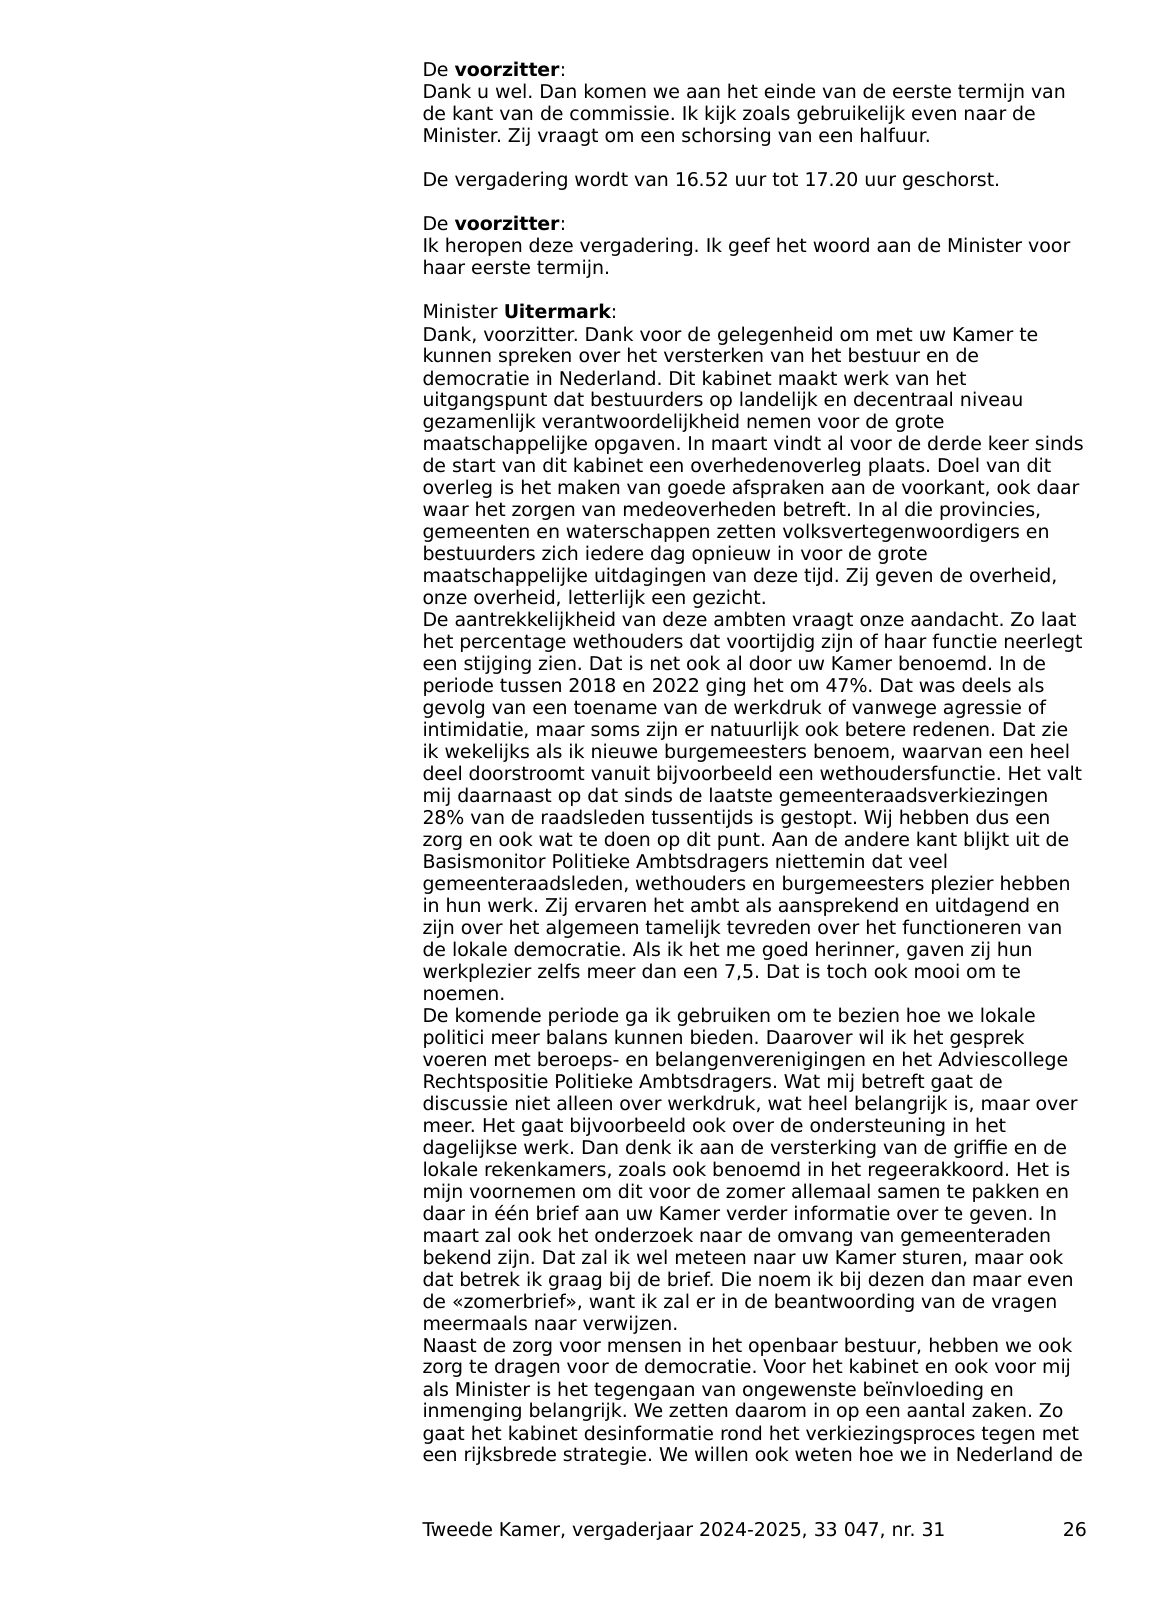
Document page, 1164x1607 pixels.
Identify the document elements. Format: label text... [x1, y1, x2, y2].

text De aantrekkelijkheid van deze ambten vraagt onze aandacht. Zo laat het percentage wethouders dat voortijdig zijn of haar functie neerlegt een stijging zien. Dat is net ook al door uw Kamer benoemd. In de periode tussen 2018 en 2022 ging het om 47%. Dat was deels als gevolg van een toename van de werkdruk of vanwege agressie of intimidatie, maar soms zijn er natuurlijk ook betere redenen. Dat zie ik wekelijks als ik nieuwe burgemeesters benoem, waarvan een heel deel doorstroomt vanuit bijvoorbeeld een wethoudersfunctie. Het valt mij daarnaast op dat sinds de laatste gemeenteraadsverkiezingen 28% van de raadsleden tussentijds is gestopt. Wij hebben dus een zorg en ook wat te doen op dit punt. Aan de andere kant blijkt uit de Basismonitor Politieke Ambtsdragers niettemin dat veel gemeenteraadsleden, wethouders en burgemeesters plezier hebben in hun werk. Zij ervaren het ambt als aansprekend en uitdagend en zijn over het algemeen tamelijk tevreden over het functioneren van de lokale democratie. Als ik het me goed herinner, gaven zij hun werkplezier zelfs meer dan een 7,5. Dat is toch ook mooi om te noemen. [422, 609, 1087, 1005]
text Naast de zorg voor mensen in het openbaar bestuur, hebben we ook zorg te dragen voor de democratie. Voor het kabinet en ook voor mij als Minister is het tegengaan van ongewenste beïnvloeding en inmenging belangrijk. We zetten daarom in op een aantal zaken. Zo gaat het kabinet desinformatie rond het verkiezingsproces tegen met een rijksbrede strategie. We willen ook weten hoe we in Nederland de [422, 1334, 1087, 1466]
text De voorzitter: [422, 213, 1087, 235]
text De voorzitter: [422, 59, 1087, 81]
text Ik heropen deze vergadering. Ik geef het woord aan de Minister voor haar eerste termijn. [422, 235, 1087, 279]
text Minister Uitermark: [422, 301, 1087, 323]
text Dank, voorzitter. Dank voor de gelegenheid om met uw Kamer te kunnen spreken over het versterken van het bestuur en de democratie in Nederland. Dit kabinet maakt werk van het uitgangspunt dat bestuurders op landelijk en decentraal niveau gezamenlijk verantwoordelijkheid nemen voor de grote maatschappelijke opgaven. In maart vindt al voor de derde keer sinds de start van dit kabinet een overhedenoverleg plaats. Doel van dit overleg is het maken van goede afspraken aan de voorkant, ook daar waar het zorgen van medeoverheden betreft. In al die provincies, gemeenten en waterschappen zetten volksvertegenwoordigers en bestuurders zich iedere dag opnieuw in voor de grote maatschappelijke uitdagingen van deze tijd. Zij geven de overheid, onze overheid, letterlijk een gezicht. [422, 323, 1087, 609]
text De komende periode ga ik gebruiken om te bezien hoe we lokale politici meer balans kunnen bieden. Daarover wil ik het gesprek voeren met beroeps- en belangenverenigingen en het Adviescollege Rechtspositie Politieke Ambtsdragers. Wat mij betreft gaat de discussie niet alleen over werkdruk, wat heel belangrijk is, maar over meer. Het gaat bijvoorbeeld ook over de ondersteuning in het dagelijkse werk. Dan denk ik aan de versterking van de griffie en de lokale rekenkamers, zoals ook benoemd in het regeerakkoord. Het is mijn voornemen om dit voor de zomer allemaal samen te pakken en daar in één brief aan uw Kamer verder informatie over te geven. In maart zal ook het onderzoek naar de omvang van gemeenteraden bekend zijn. Dat zal ik wel meteen naar uw Kamer sturen, maar ook dat betrek ik graag bij de brief. Die noem ik bij dezen dan maar even de «zomerbrief», want ik zal er in de beantwoording van de vragen meermaals naar verwijzen. [422, 1005, 1087, 1334]
text Dank u wel. Dan komen we aan het einde van de eerste termijn van de kant van de commissie. Ik kijk zoals gebruikelijk even naar de Minister. Zij vraagt om een schorsing van een halfuur. [422, 81, 1087, 147]
text De vergadering wordt van 16.52 uur tot 17.20 uur geschorst. [422, 169, 1087, 191]
